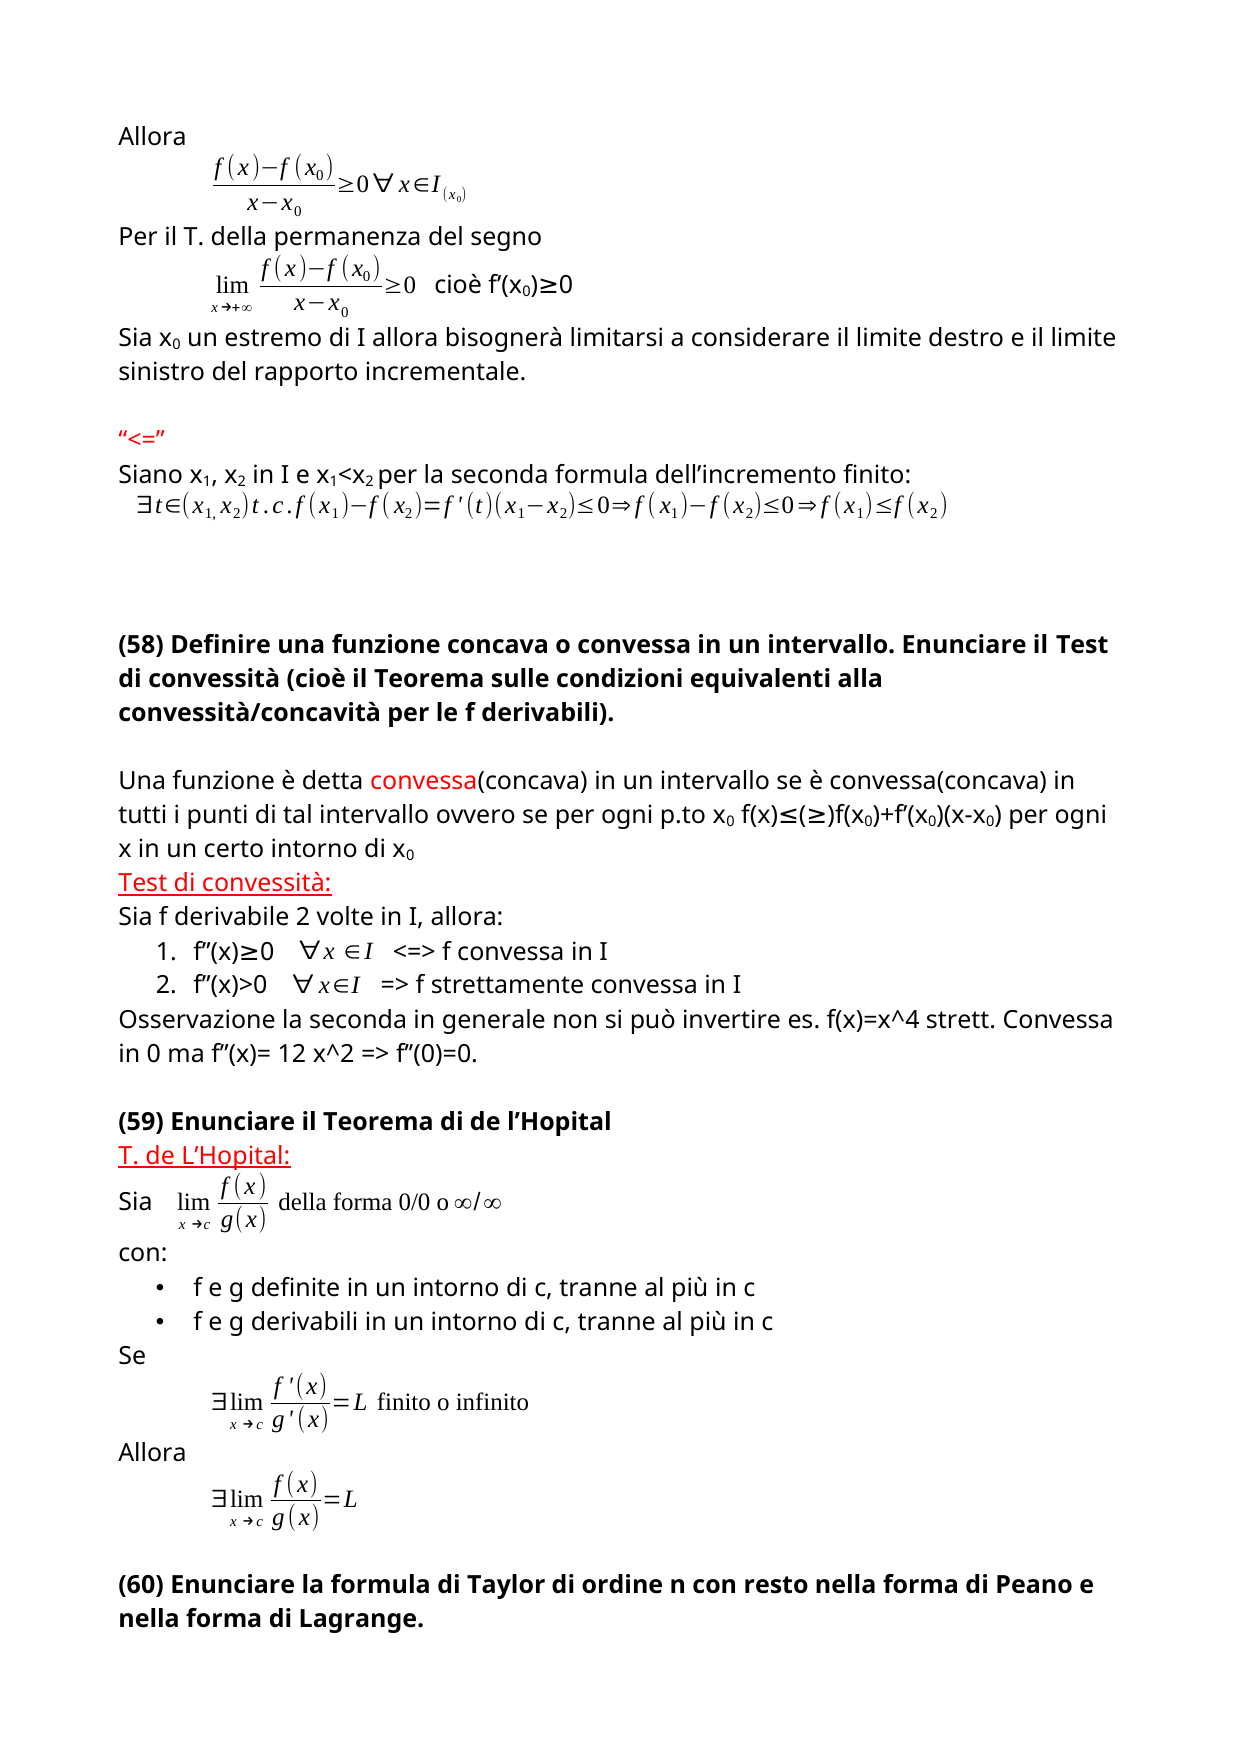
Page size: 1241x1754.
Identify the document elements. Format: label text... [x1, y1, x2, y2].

text “<=” [118, 422, 1122, 456]
text Sia [118, 1172, 1122, 1235]
text Osservazione la seconda in generale non si può invertire es. f(x)=x^4 strett. Convessa in 0 ma f’’(x)= 12 x^2 => f’’(0)=0. [118, 1001, 1122, 1069]
text T. de L’Hopital: [118, 1137, 1122, 1172]
text (58) Definire una funzione concava o convessa in un intervallo. Enunciare il Test di convessità (cioè il Teorema sulle condizioni equivalenti alla convessità/concavità per le f derivabili). [118, 627, 1122, 729]
text Test di convessità: [118, 865, 1122, 899]
list f e g derivabili in un intorno di c, tranne al più in c [156, 1303, 1122, 1337]
text cioè f’(x0)≥0 [118, 253, 1122, 320]
text Sia f derivabile 2 volte in I, allora: [118, 899, 1122, 933]
text Siano x1, x2 in I e x1<x2 per la seconda formula dell’incremento finito: [118, 456, 1122, 490]
list f’’(x)>0 => f strettamente convessa in I [156, 967, 1122, 1001]
text Allora [118, 1435, 1122, 1469]
text Se [118, 1337, 1122, 1371]
list f e g definite in un intorno di c, tranne al più in c [156, 1269, 1122, 1303]
text (59) Enunciare il Teorema di de l’Hopital [118, 1103, 1122, 1137]
list f’’(x)≥0 <=> f convessa in I [156, 933, 1122, 967]
text Per il T. della permanenza del segno [118, 219, 1122, 253]
text Allora [118, 118, 1122, 152]
text con: [118, 1235, 1122, 1269]
text (60) Enunciare la formula di Taylor di ordine n con resto nella forma di Peano e nella forma di Lagrange. [118, 1567, 1122, 1635]
text Una funzione è detta convessa(concava) in un intervallo se è convessa(concava) in tutti i punti di tal intervallo ovvero se per ogni p.to x0 f(x)≤(≥)f(x0)+f’(x0)(x-x0) per ogni x in un certo intorno di x0 [118, 763, 1122, 865]
text Sia x0 un estremo di I allora bisognerà limitarsi a considerare il limite destro e il limite sinistro del rapporto incrementale. [118, 320, 1122, 388]
